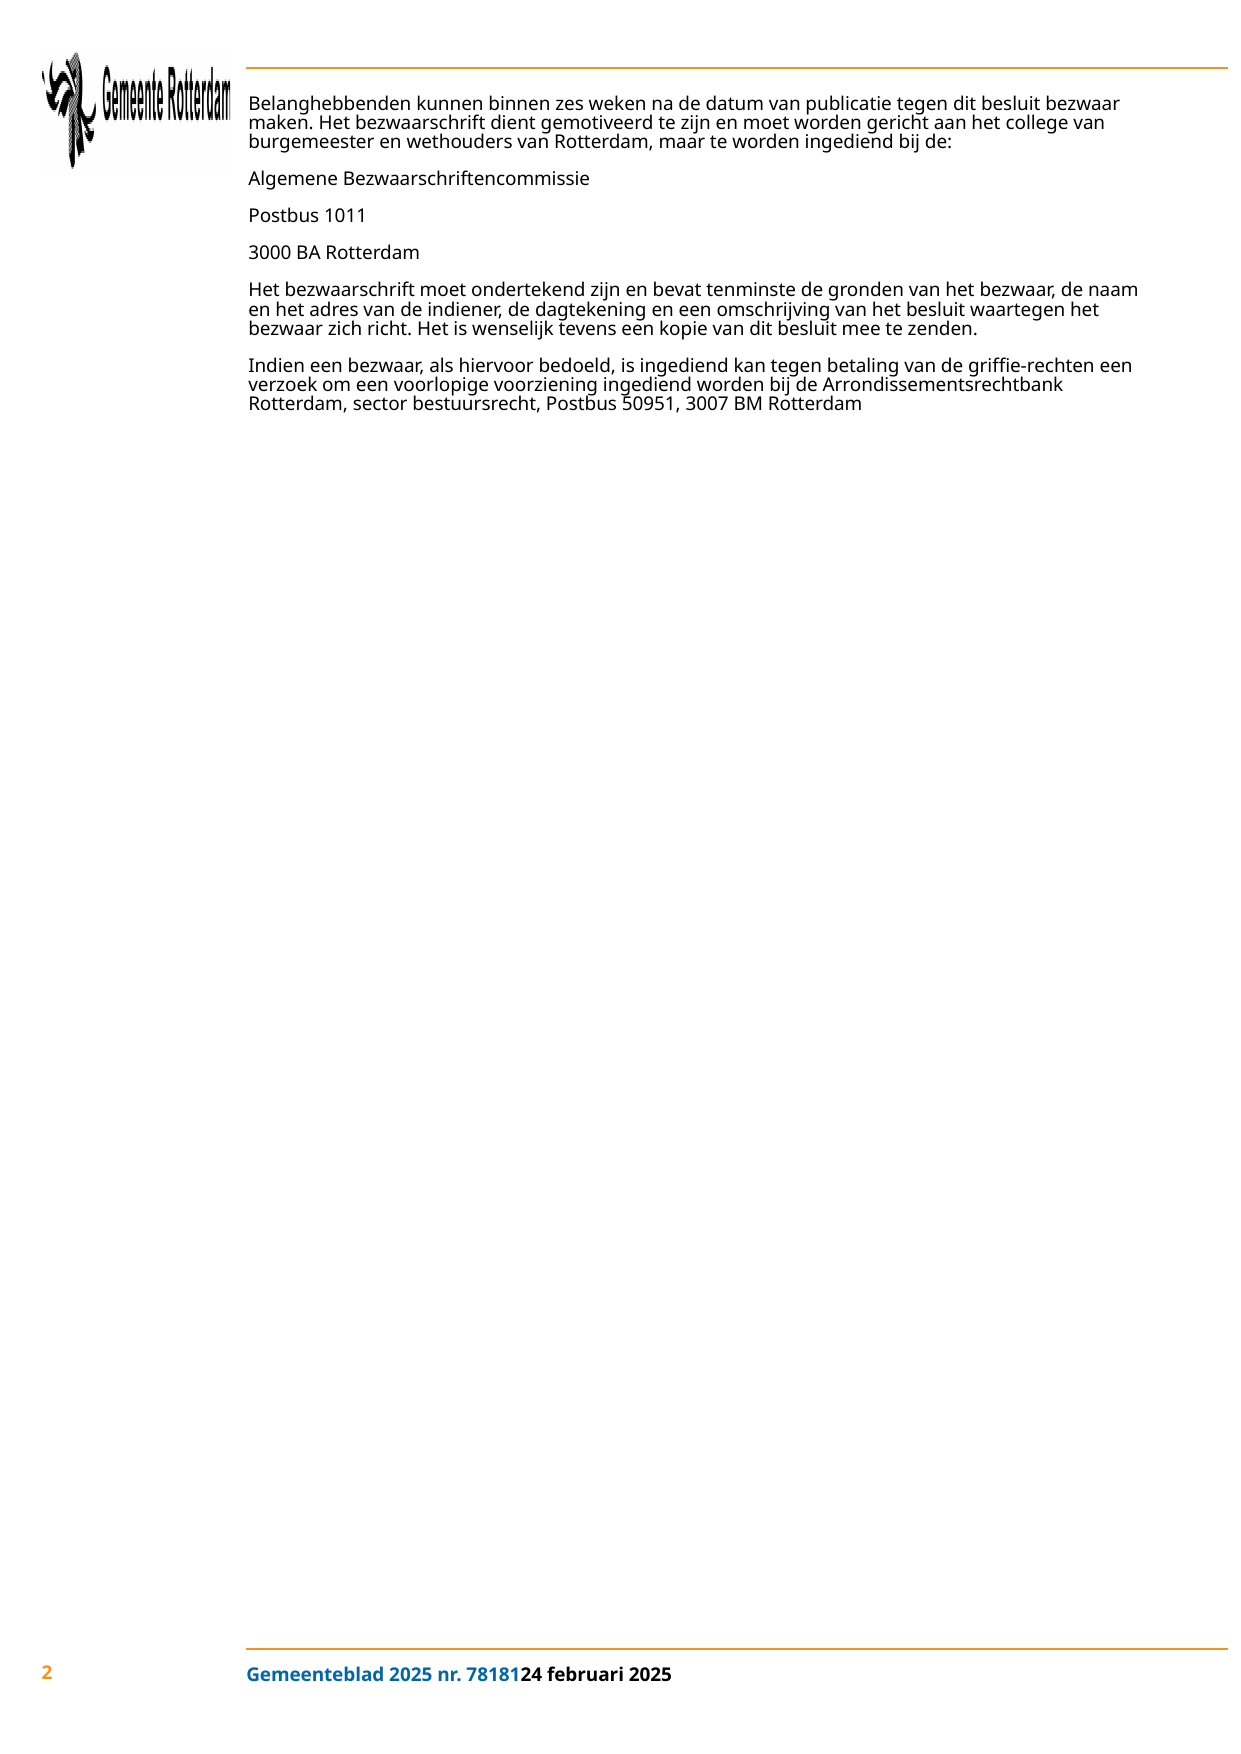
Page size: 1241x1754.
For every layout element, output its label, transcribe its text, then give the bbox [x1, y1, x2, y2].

text 3000 BA Rotterdam [248, 244, 1152, 264]
text Het bezwaarschrift moet ondertekend zijn en bevat tenminste de gronden van het bezwaar, de naam en het adres van de indiener, de dagtekening en een omschrijving van het besluit waartegen het bezwaar zich richt. Het is wenselijk tevens een kopie van dit besluit mee te zenden. [248, 281, 1152, 339]
text Algemene Bezwaarschriftencommissie [248, 170, 1152, 190]
picture [41, 47, 231, 172]
text Indien een bezwaar, als hiervoor bedoeld, is ingediend kan tegen betaling van de griffie-rechten een verzoek om een voorlopige voorziening ingediend worden bij de Arrondissementsrechtbank Rotterdam, sector bestuursrecht, Postbus 50951, 3007 BM Rotterdam [248, 357, 1152, 415]
text Belanghebbenden kunnen binnen zes weken na de datum van publicatie tegen dit besluit bezwaar maken. Het bezwaarschrift dient gemotiveerd te zijn en moet worden gericht aan het college van burgemeester en wethouders van Rotterdam, maar te worden ingediend bij de: [248, 95, 1152, 153]
text Postbus 1011 [248, 207, 1152, 227]
